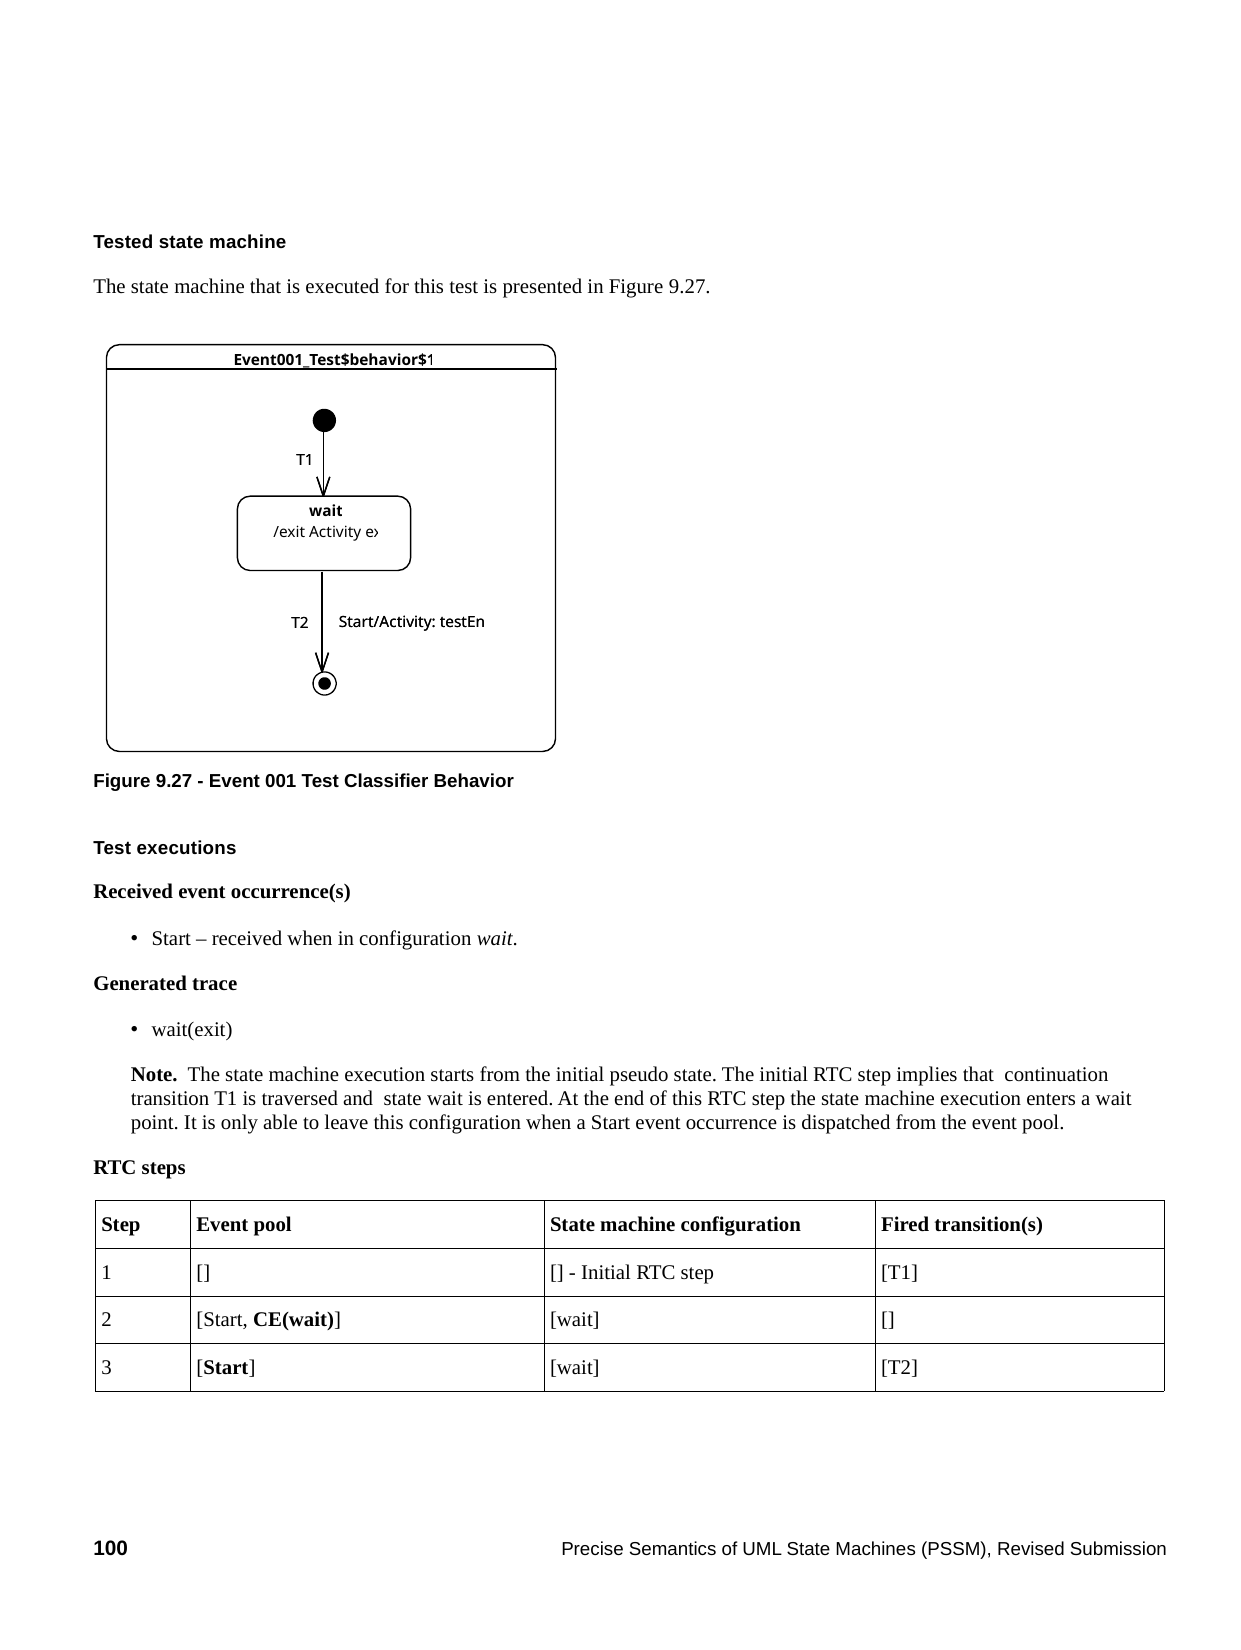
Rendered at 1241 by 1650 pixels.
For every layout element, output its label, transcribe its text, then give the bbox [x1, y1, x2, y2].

list wait(exit) [131, 1016, 1164, 1041]
subtitle Test executions [93, 837, 1164, 858]
text Received event occurrence(s) [93, 879, 1164, 903]
text The state machine that is executed for this test is presented in Figure 9.27. [93, 274, 1164, 298]
table_header Fired transition(s) [876, 1201, 1164, 1248]
table_cell [T2] [876, 1344, 1164, 1391]
list Start – received when in configuration wait. [131, 924, 1164, 949]
table_cell 3 [96, 1344, 190, 1391]
table_cell 1 [96, 1249, 190, 1296]
table_cell [] - Initial RTC step [545, 1249, 875, 1296]
table_header Step [96, 1201, 190, 1248]
text Figure 9.27 - Event 001 Test Classifier Behavior [93, 331, 570, 791]
table_cell [Start] [191, 1344, 544, 1391]
table_cell [Start, CE(wait)] [191, 1297, 544, 1343]
table_header State machine configuration [545, 1201, 875, 1248]
text Note. The state machine execution starts from the initial pseudo state. The initial RTC step implies that continuation transition T1 is traversed and state wait is entered. At the end of this RTC step the state machine execution enters a wait point. It is only able to leave this configuration when a Start event occurrence is dispatched from the event pool. [131, 1062, 1164, 1134]
subtitle Tested state machine [93, 231, 1164, 253]
text RTC steps [93, 1155, 1164, 1179]
table_header Event pool [191, 1201, 544, 1248]
table_cell [wait] [545, 1297, 875, 1343]
table_cell [wait] [545, 1344, 875, 1391]
table_cell [T1] [876, 1249, 1164, 1296]
table_cell [] [191, 1249, 544, 1296]
table_cell 2 [96, 1297, 190, 1343]
table_cell [] [876, 1297, 1164, 1343]
text Generated trace [93, 971, 1164, 995]
